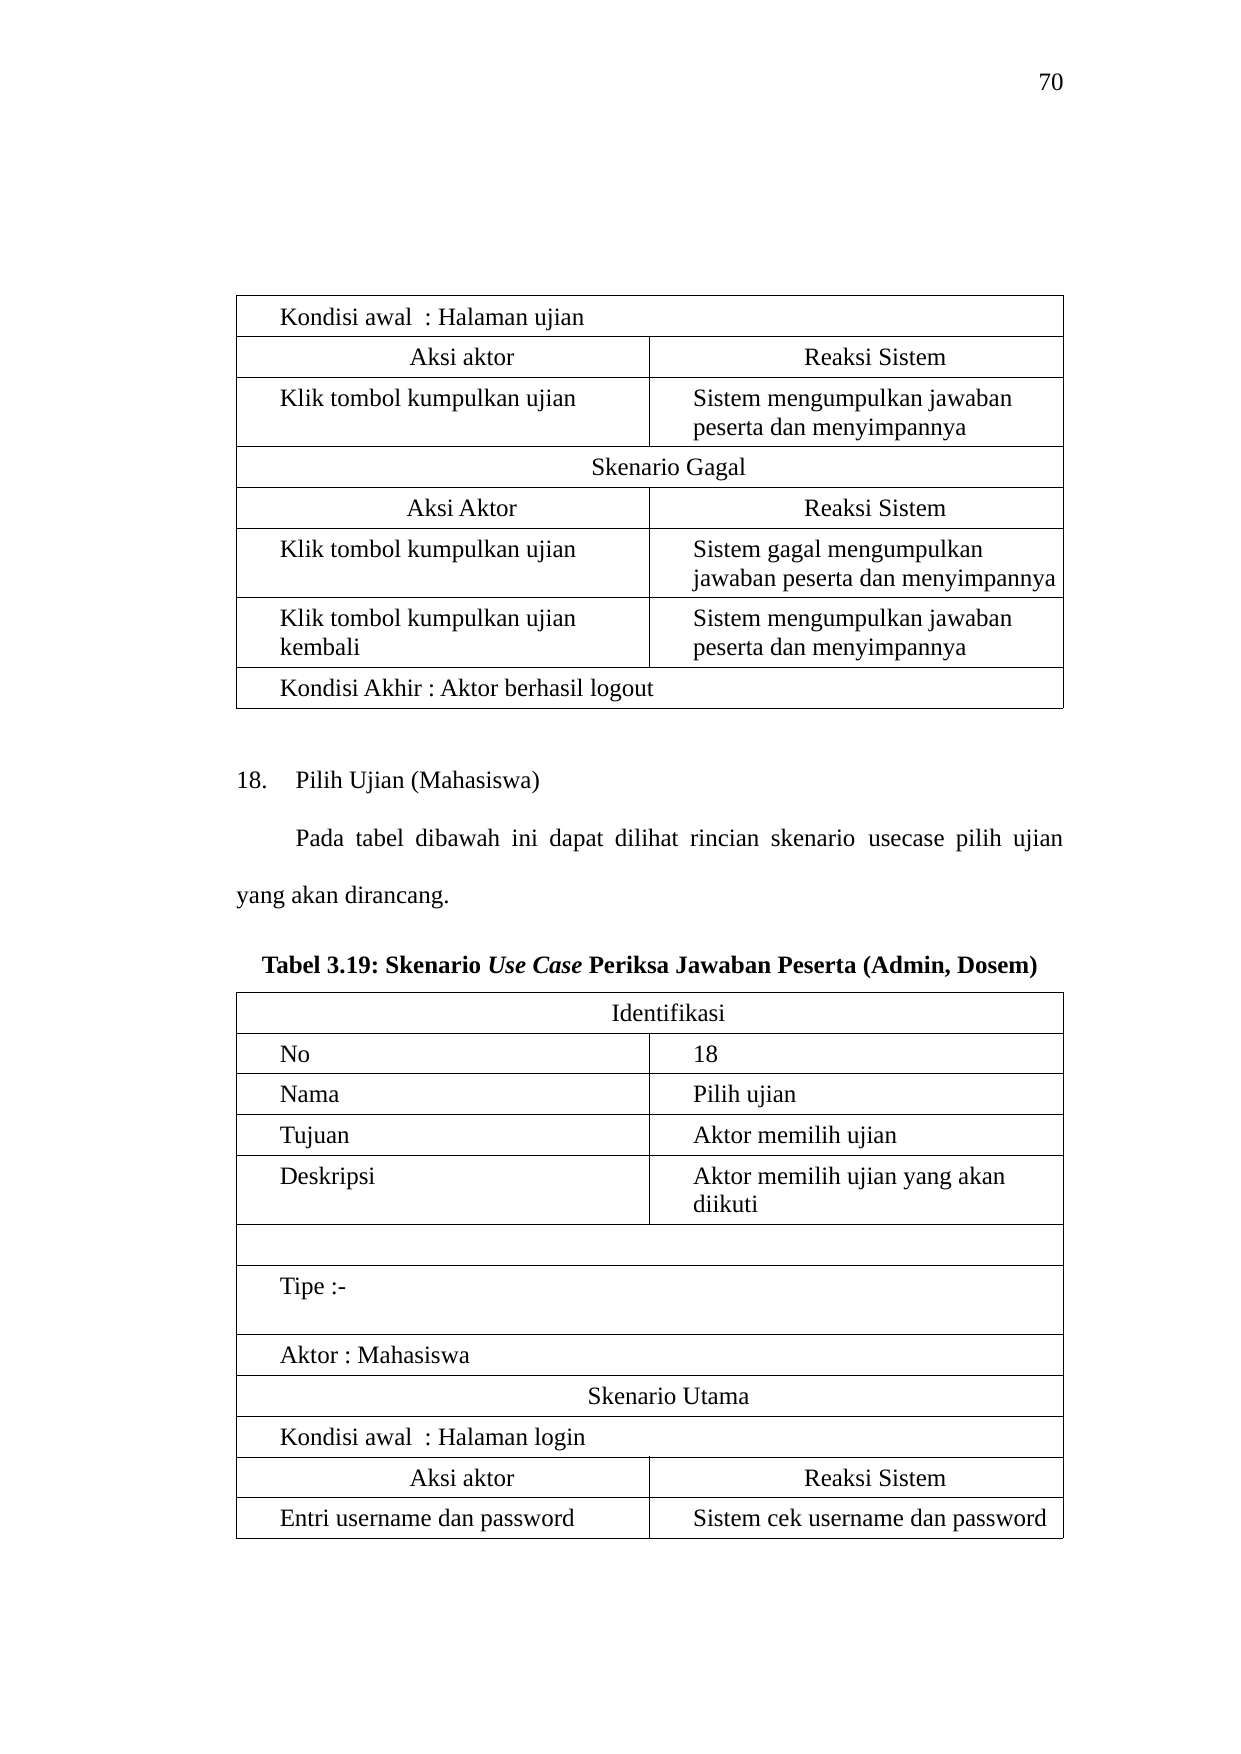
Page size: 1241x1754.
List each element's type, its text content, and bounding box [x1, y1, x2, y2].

table_cell Entri username dan password [237, 1498, 649, 1538]
table_cell Aktor : Mahasiswa [237, 1335, 1063, 1375]
table_header Identifikasi [237, 993, 1063, 1032]
text Tabel 3.19: Skenario Use Case Periksa Jawaban Peserta (Admin, Dosem) [236, 950, 1063, 979]
table_cell Pilih ujian [650, 1074, 1063, 1114]
table_cell Aksi aktor [237, 337, 649, 377]
table_cell 18 [650, 1034, 1063, 1073]
table_cell No [237, 1034, 649, 1073]
table_cell Reaksi Sistem [650, 337, 1063, 377]
table_cell Kondisi awal : Halaman ujian [237, 296, 1063, 336]
table_cell Aksi aktor [237, 1458, 649, 1497]
table_cell Sistem cek username dan password [650, 1498, 1063, 1538]
table_cell Skenario Gagal [237, 447, 1063, 487]
table_cell Skenario Utama [237, 1376, 1063, 1416]
table_cell Aktor memilih ujian [650, 1115, 1063, 1154]
table_cell Sistem gagal mengumpulkan jawaban peserta dan menyimpannya [650, 529, 1063, 597]
table_cell Deskripsi [237, 1156, 649, 1224]
table_cell Reaksi Sistem [650, 1458, 1063, 1497]
list Pilih Ujian (Mahasiswa) [236, 765, 1063, 794]
table_cell Sistem mengumpulkan jawaban peserta dan menyimpannya [650, 598, 1063, 667]
table_cell Tujuan [237, 1115, 649, 1154]
table_cell Sistem mengumpulkan jawaban peserta dan menyimpannya [650, 378, 1063, 446]
table_cell Klik tombol kumpulkan ujian [237, 529, 649, 597]
table_cell Reaksi Sistem [650, 488, 1063, 528]
table_cell Aktor memilih ujian yang akan diikuti [650, 1156, 1063, 1224]
table_cell Aksi Aktor [237, 488, 649, 528]
table_cell Klik tombol kumpulkan ujian kembali [237, 598, 649, 667]
table_cell Tipe :- [237, 1266, 1063, 1334]
text Pada tabel dibawah ini dapat dilihat rincian skenario usecase pilih ujian yang akan dirancang. [236, 823, 1063, 909]
table_cell Kondisi Akhir : Aktor berhasil logout [237, 668, 1063, 707]
table_cell [237, 1225, 1063, 1265]
table_cell Kondisi awal : Halaman login [237, 1417, 1063, 1456]
table_cell Nama [237, 1074, 649, 1114]
table_cell Klik tombol kumpulkan ujian [237, 378, 649, 446]
